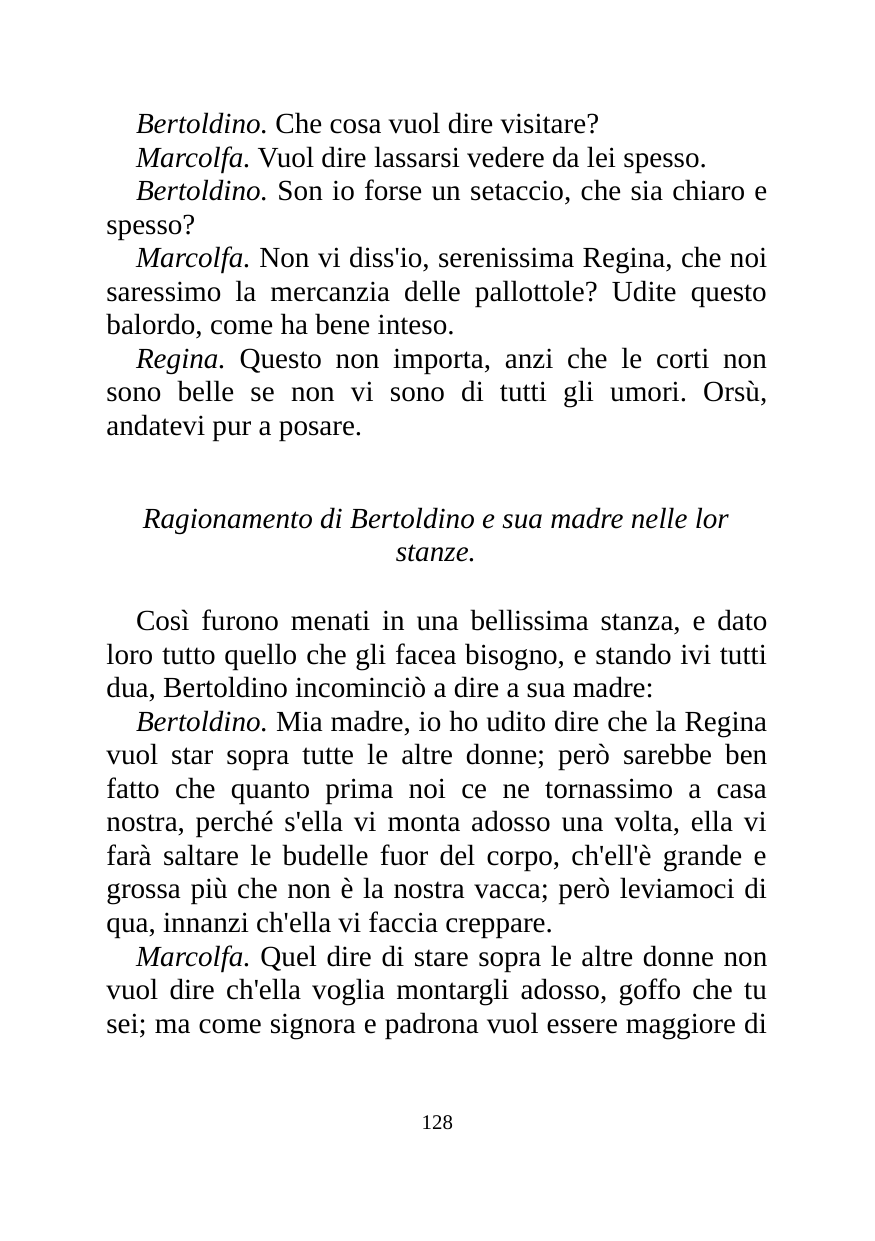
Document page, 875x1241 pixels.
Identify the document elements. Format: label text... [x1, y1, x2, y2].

text Così furono menati in una bellissima stanza, e dato loro tutto quello che gli facea bisogno, e stando ivi tutti dua, Bertoldino incominciò a dire a sua madre: [106, 603, 768, 704]
text Marcolfa. Vuol dire lassarsi vedere da lei spesso. [106, 140, 768, 173]
subtitle Ragionamento di Bertoldino e sua madre nelle lor stanze. [106, 501, 768, 568]
text Marcolfa. Non vi diss'io, serenissima Regina, che noi saressimo la mercanzia delle pallottole? Udite questo balordo, come ha bene inteso. [106, 240, 768, 341]
text Regina. Questo non importa, anzi che le corti non sono belle se non vi sono di tutti gli umori. Orsù, andatevi pur a posare. [106, 341, 768, 442]
text Bertoldino. Mia madre, io ho udito dire che la Regina vuol star sopra tutte le altre donne; però sarebbe ben fatto che quanto prima noi ce ne tornassimo a casa nostra, perché s'ella vi monta adosso una volta, ella vi farà saltare le budelle fuor del corpo, ch'ell'è grande e grossa più che non è la nostra vacca; però leviamoci di qua, innanzi ch'ella vi faccia creppare. [106, 704, 768, 939]
text Bertoldino. Son io forse un setaccio, che sia chiaro e spesso? [106, 173, 768, 240]
text Marcolfa. Quel dire di stare sopra le altre donne non vuol dire ch'ella voglia montargli adosso, goffo che tu sei; ma come signora e padrona vuol essere maggiore di [106, 939, 768, 1039]
text Bertoldino. Che cosa vuol dire visitare? [106, 106, 768, 140]
